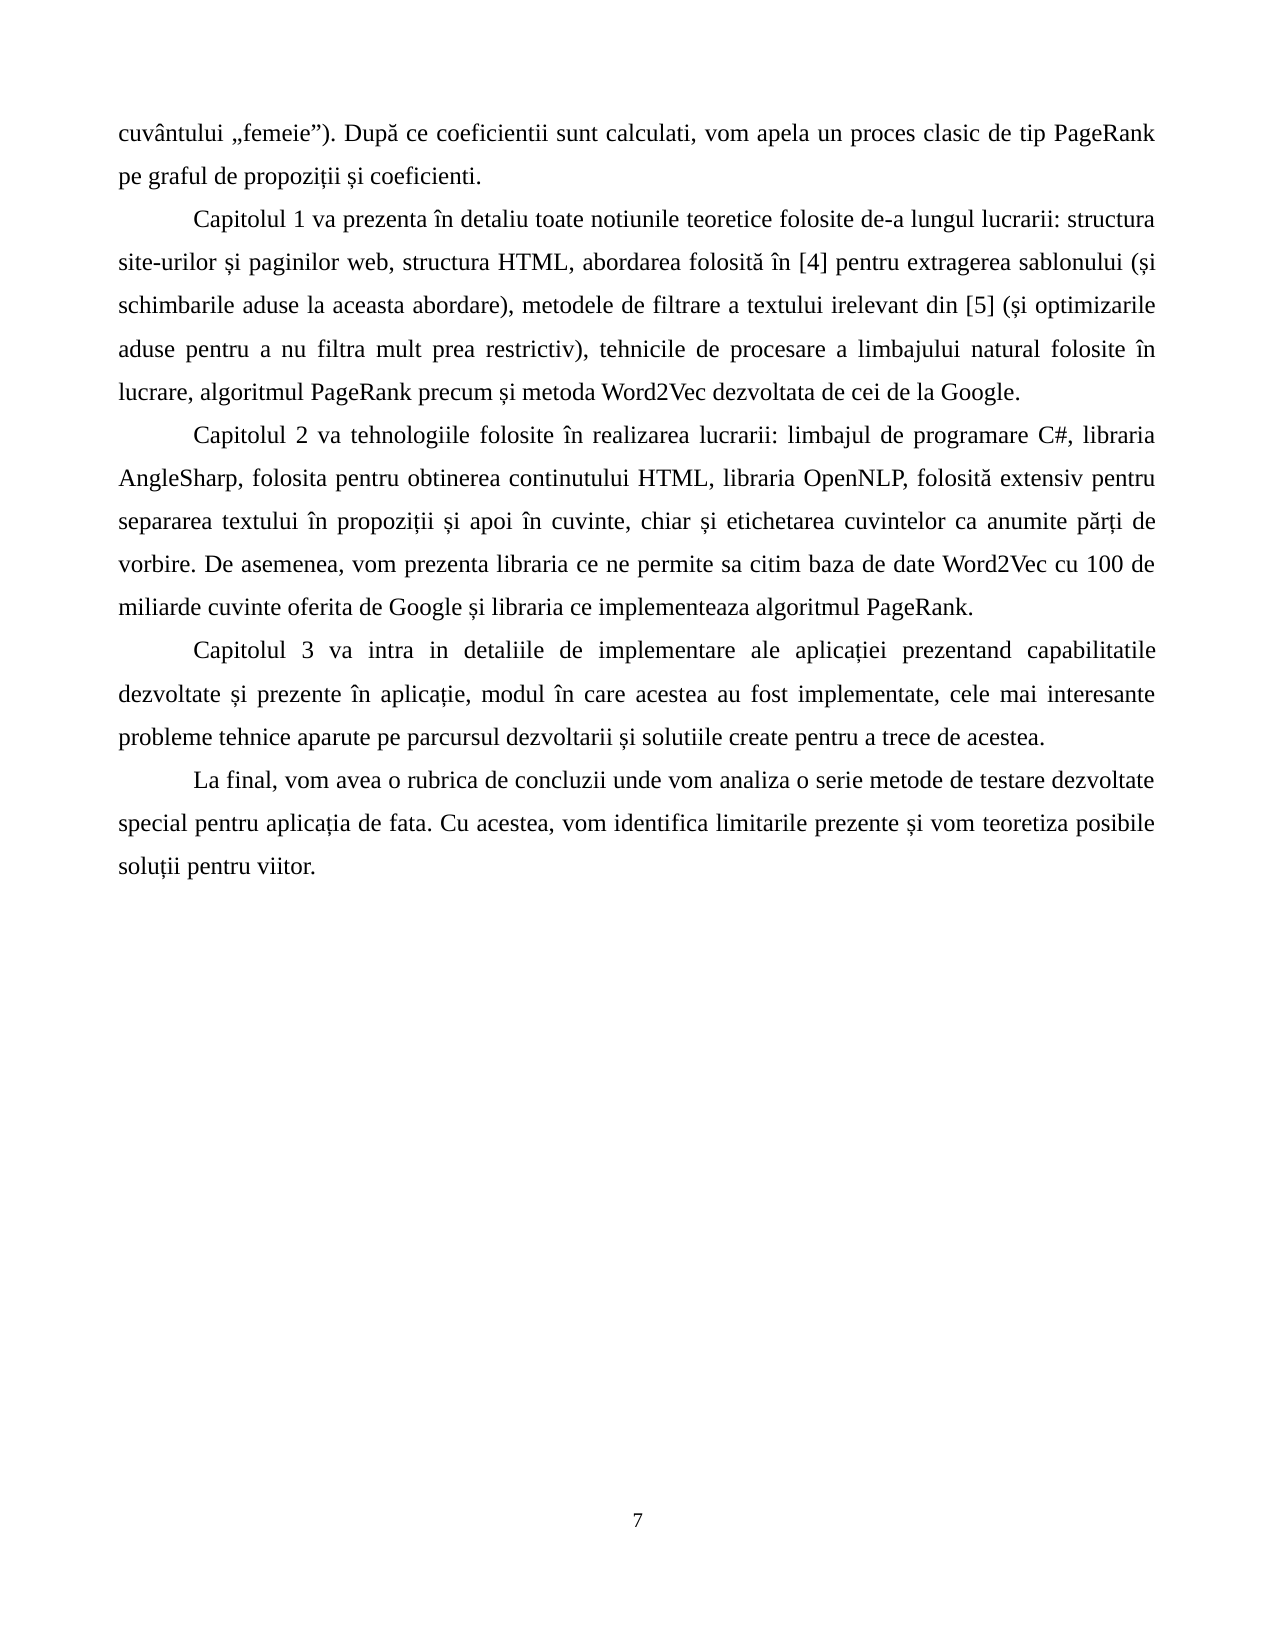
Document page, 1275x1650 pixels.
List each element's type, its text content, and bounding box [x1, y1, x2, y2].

subtitle Capitolul 3 va intra in detaliile de implementare ale aplicației prezentand capabilitatile dezvoltate și prezente în aplicație, modul în care acestea au fost implementate, cele mai interesante probleme tehnice aparute pe parcursul dezvoltarii și solutiile create pentru a trece de acestea. [118, 636, 1157, 751]
subtitle Capitolul 2 va tehnologiile folosite în realizarea lucrarii: limbajul de programare C#, libraria AngleSharp, folosita pentru obtinerea continutului HTML, libraria OpenNLP, folosită extensiv pentru separarea textului în propoziții și apoi în cuvinte, chiar și etichetarea cuvintelor ca anumite părți de vorbire. De asemenea, vom prezenta libraria ce ne permite sa citim baza de date Word2Vec cu 100 de miliarde cuvinte oferita de Google și libraria ce implementeaza algoritmul PageRank. [118, 420, 1157, 621]
subtitle La final, vom avea o rubrica de concluzii unde vom analiza o serie metode de testare dezvoltate special pentru aplicația de fata. Cu acestea, vom identifica limitarile prezente și vom teoretiza posibile soluții pentru viitor. [118, 765, 1157, 880]
subtitle Capitolul 1 va prezenta în detaliu toate notiunile teoretice folosite de-a lungul lucrarii: structura site-urilor și paginilor web, structura HTML, abordarea folosită în [4] pentru extragerea sablonului (și schimbarile aduse la aceasta abordare), metodele de filtrare a textului irelevant din [5] (și optimizarile aduse pentru a nu filtra mult prea restrictiv), tehnicile de procesare a limbajului natural folosite în lucrare, algoritmul PageRank precum și metoda Word2Vec dezvoltata de cei de la Google. [118, 204, 1157, 406]
subtitle cuvântului „femeie”). După ce coeficientii sunt calculati, vom apela un proces clasic de tip PageRank pe graful de propoziții și coeficienti. [118, 118, 1157, 190]
